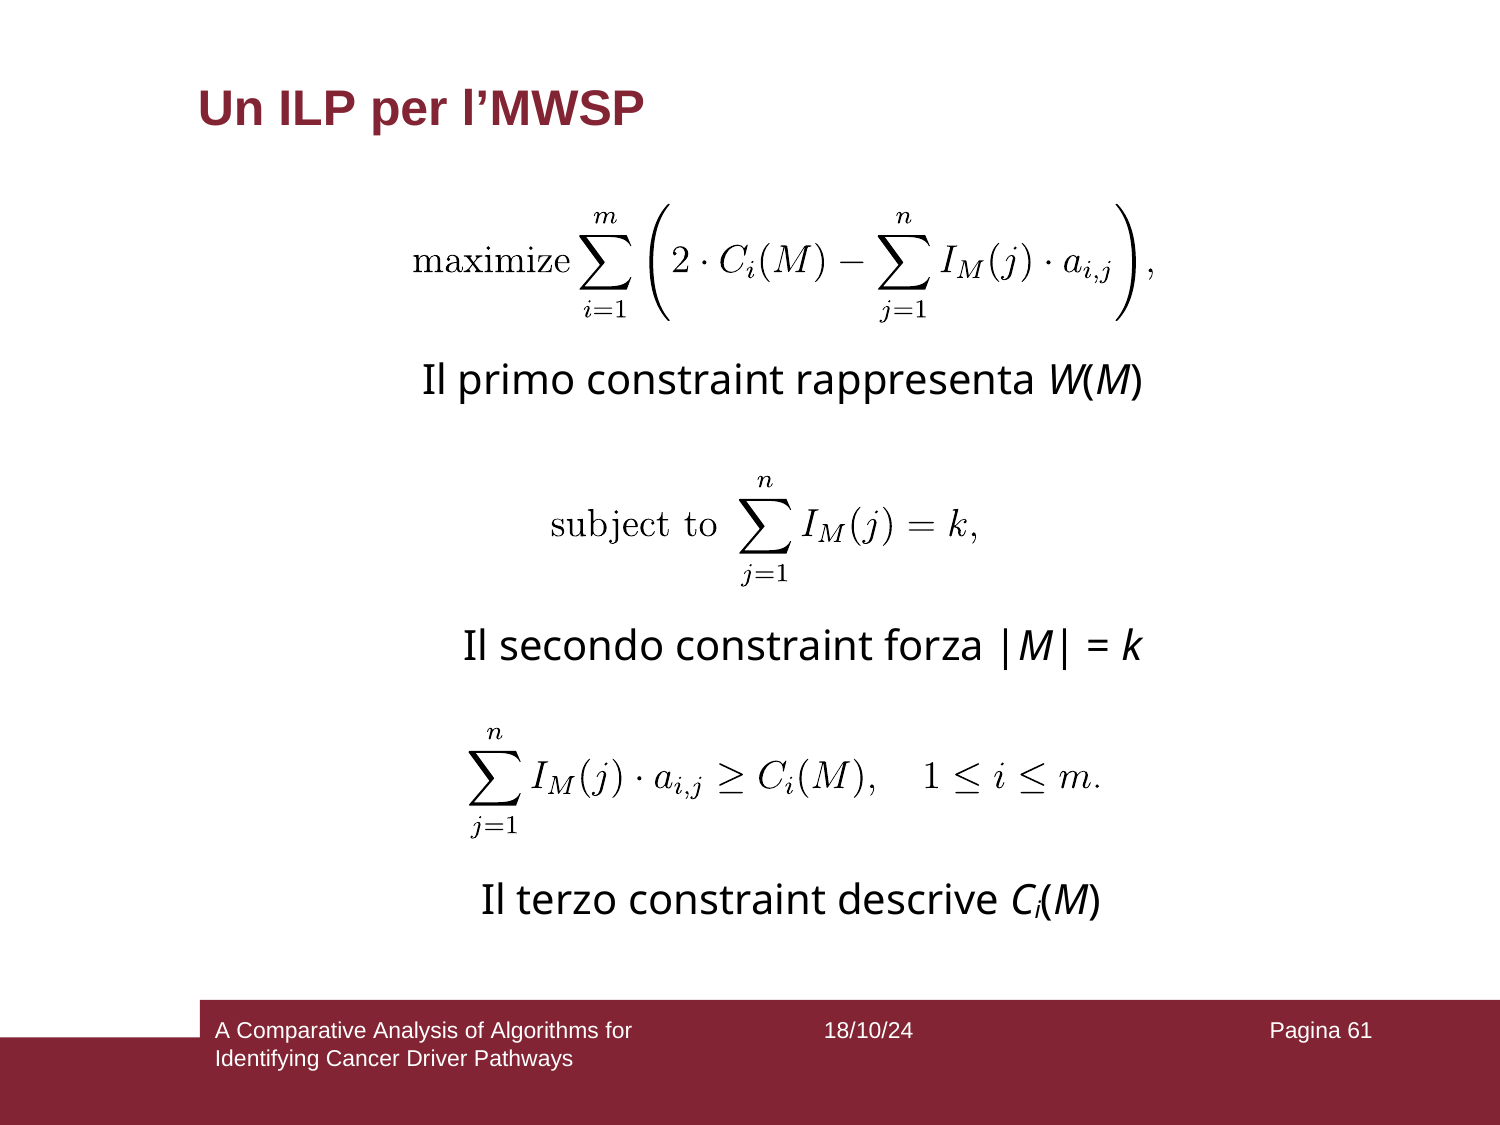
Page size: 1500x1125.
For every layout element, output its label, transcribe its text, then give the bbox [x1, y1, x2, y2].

picture [551, 475, 977, 587]
picture [413, 203, 1153, 323]
text_box 18/10/24 [712, 1008, 1026, 1084]
text_box Il primo constraint rappresenta W(M) [407, 345, 1176, 461]
text_box Il terzo constraint descrive Ci(M) [466, 865, 1235, 981]
text_box Il secondo constraint forza |M| = k [448, 611, 1217, 727]
text_box Pagina <number> [1074, 1008, 1388, 1084]
text_box A Comparative Analysis of Algorithms for Identifying Cancer Driver Pathways [199, 1008, 676, 1084]
title Un ILP per l’MWSP [183, 67, 1400, 150]
picture [468, 727, 1100, 839]
